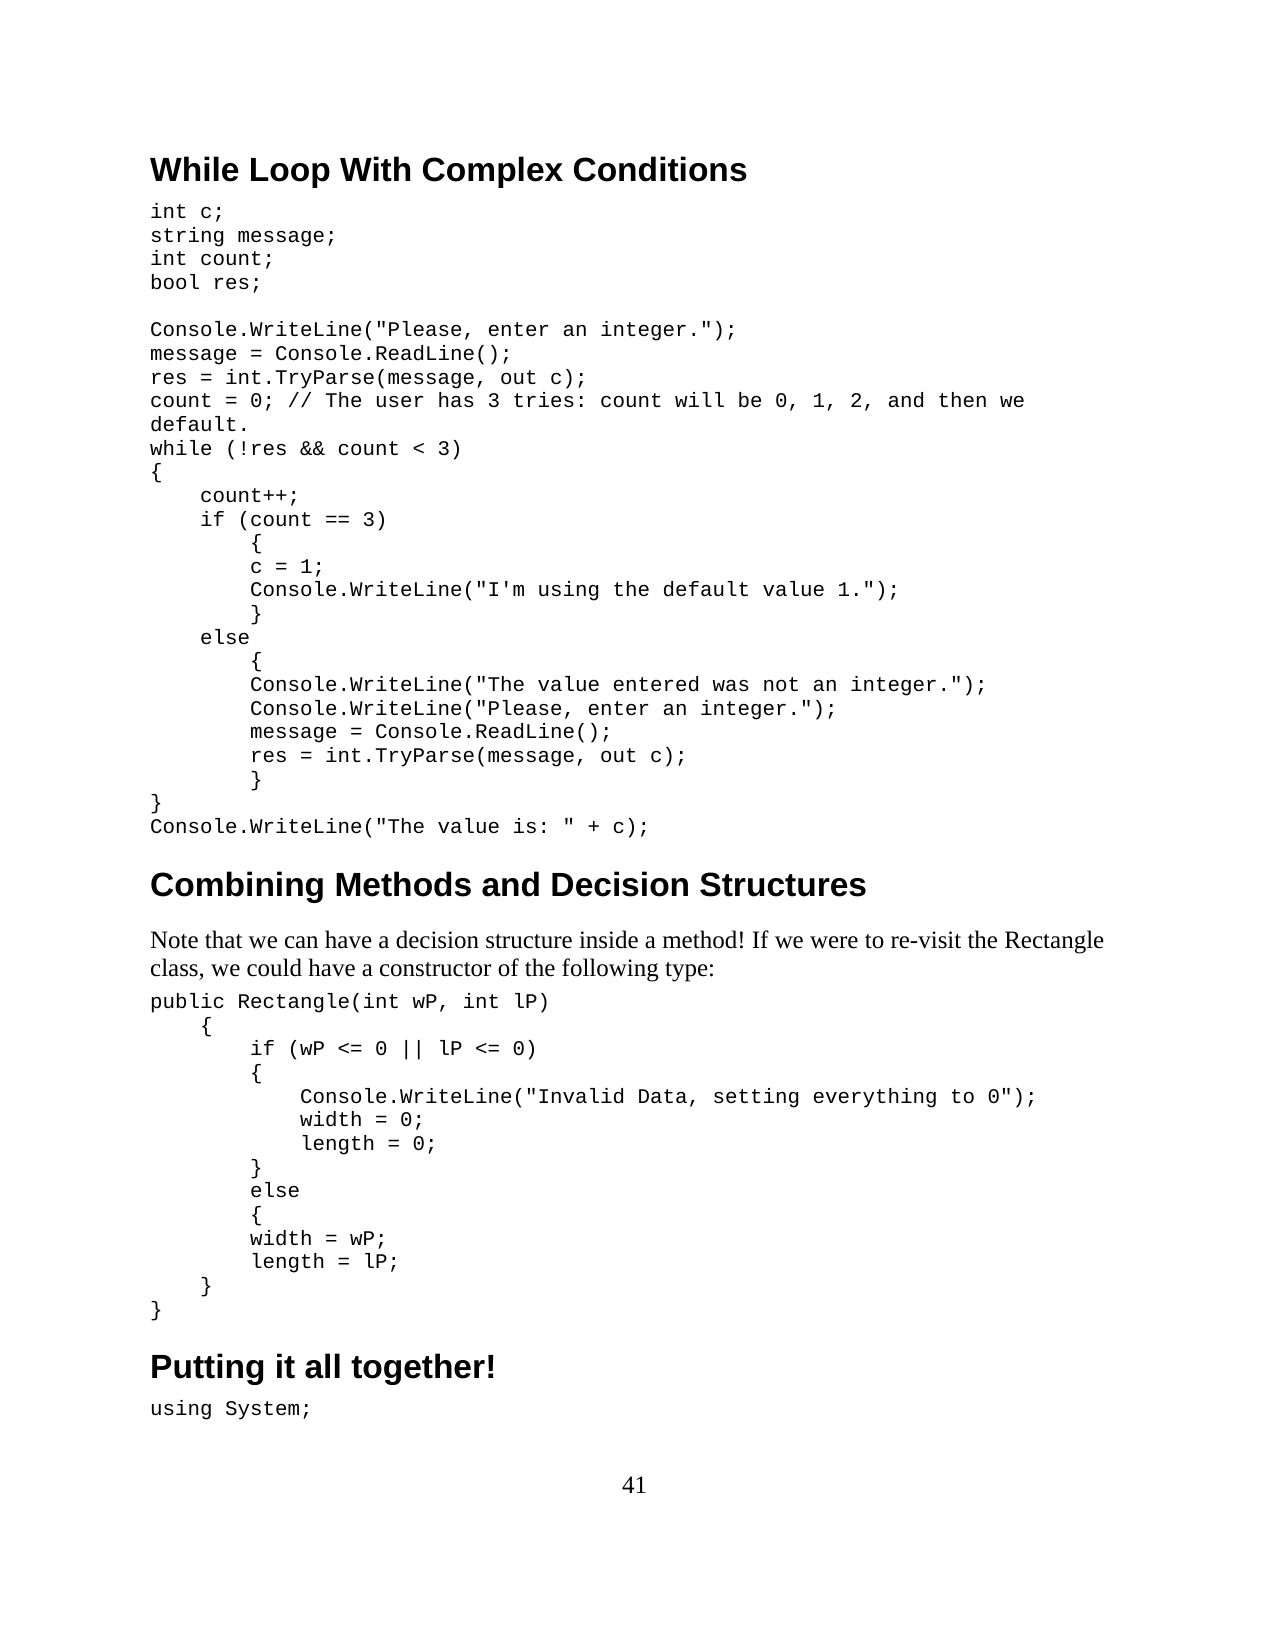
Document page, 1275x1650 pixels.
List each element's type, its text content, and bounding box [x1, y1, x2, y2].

text width = wP; [150, 1228, 1125, 1251]
text length = lP; [150, 1251, 1125, 1275]
text } [150, 1157, 1125, 1180]
text Console.WriteLine("Please, enter an integer."); [150, 319, 1125, 343]
text } [150, 792, 1125, 816]
text int count; [150, 248, 1125, 272]
text else [150, 1180, 1125, 1204]
subtitle While Loop With Complex Conditions [150, 150, 1125, 189]
subtitle Putting it all together! [150, 1347, 1125, 1386]
text public Rectangle(int wP, int lP) [150, 991, 1125, 1015]
text int c; [150, 201, 1125, 225]
text bool res; [150, 272, 1125, 296]
text using System; [150, 1398, 1125, 1422]
text { [150, 1015, 1125, 1038]
text if (count == 3) [150, 508, 1125, 532]
text { [150, 1204, 1125, 1228]
text } [150, 1275, 1125, 1298]
text message = Console.ReadLine(); [150, 721, 1125, 745]
text count = 0; // The user has 3 tries: count will be 0, 1, 2, and then we default. [150, 390, 1125, 438]
text if (wP <= 0 || lP <= 0) [150, 1038, 1125, 1062]
text } [150, 603, 1125, 627]
text else [150, 627, 1125, 650]
text Note that we can have a decision structure inside a method! If we were to re-visit the Rectangle class, we could have a constructor of the following type: [150, 925, 1125, 982]
text Console.WriteLine("Invalid Data, setting everything to 0"); [150, 1086, 1125, 1109]
text Console.WriteLine("The value is: " + c); [150, 816, 1125, 839]
text { [150, 532, 1125, 556]
text } [150, 1298, 1125, 1322]
text { [150, 650, 1125, 674]
text while (!res && count < 3) [150, 438, 1125, 461]
text count++; [150, 485, 1125, 508]
text Console.WriteLine("The value entered was not an integer."); [150, 674, 1125, 698]
text } [150, 769, 1125, 792]
text width = 0; [150, 1109, 1125, 1133]
text res = int.TryParse(message, out c); [150, 367, 1125, 390]
text Console.WriteLine("Please, enter an integer."); [150, 698, 1125, 721]
text string message; [150, 225, 1125, 248]
text length = 0; [150, 1133, 1125, 1157]
text c = 1; [150, 556, 1125, 579]
subtitle Combining Methods and Decision Structures [150, 864, 1125, 903]
text res = int.TryParse(message, out c); [150, 745, 1125, 769]
text Console.WriteLine("I'm using the default value 1."); [150, 579, 1125, 603]
text { [150, 1062, 1125, 1086]
text { [150, 461, 1125, 485]
text message = Console.ReadLine(); [150, 343, 1125, 367]
